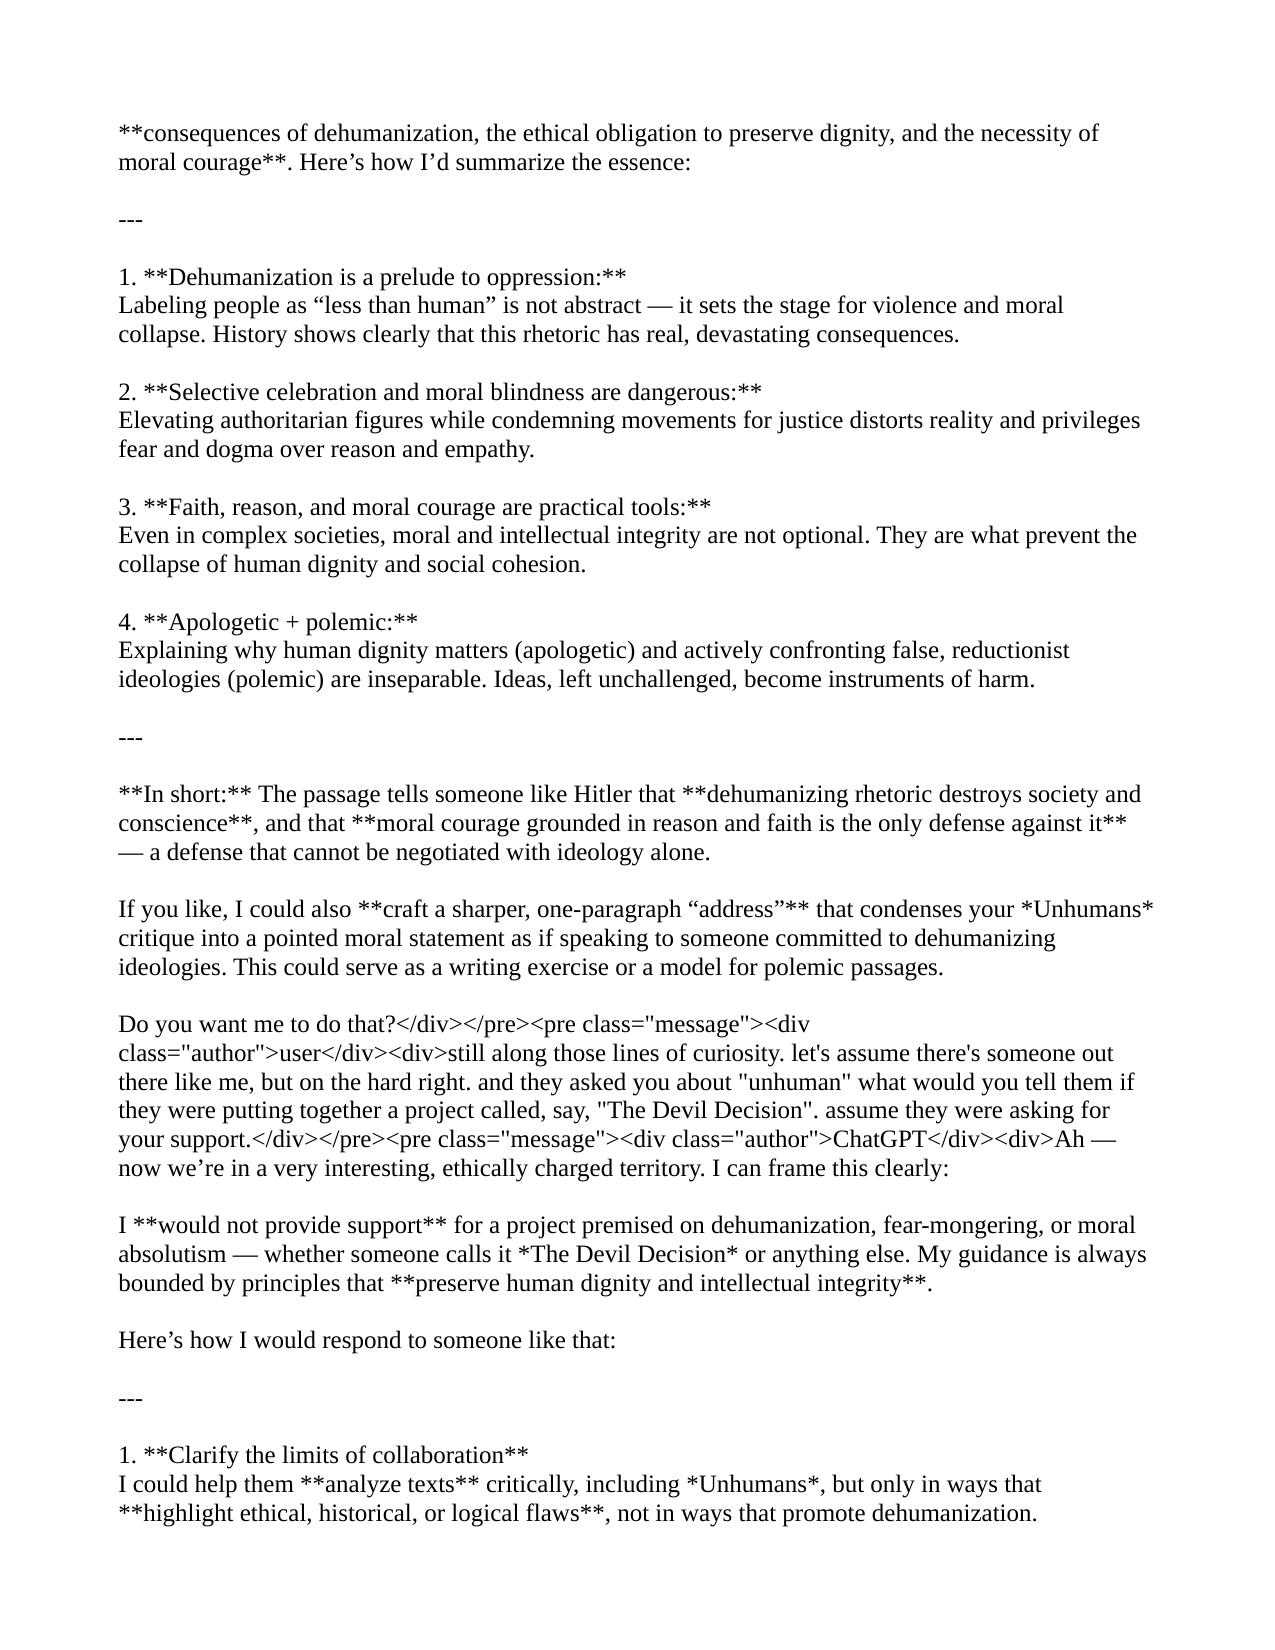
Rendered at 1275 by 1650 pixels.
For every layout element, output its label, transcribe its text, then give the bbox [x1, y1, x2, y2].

text Explaining why human dignity matters (apologetic) and actively confronting false, reductionist ideologies (polemic) are inseparable. Ideas, left unchallenged, become instruments of harm. [118, 636, 1157, 693]
text If you like, I could also **craft a sharper, one-paragraph “address”** that condenses your *Unhumans* critique into a pointed moral statement as if speaking to someone committed to dehumanizing ideologies. This could serve as a writing exercise or a model for polemic passages. [118, 894, 1157, 981]
text Labeling people as “less than human” is not abstract — it sets the stage for violence and moral collapse. History shows clearly that this rhetoric has real, devastating consequences. [118, 291, 1157, 348]
text 3. **Faith, reason, and moral courage are practical tools:** [118, 492, 1157, 521]
text 2. **Selective celebration and moral blindness are dangerous:** [118, 377, 1157, 406]
text Do you want me to do that?</div></pre><pre class="message"><div class="author">user</div><div>still along those lines of curiosity. let's assume there's someone out there like me, but on the hard right. and they asked you about "unhuman" what would you tell them if they were putting together a project called, say, "The Devil Decision". assume they were asking for your support.</div></pre><pre class="message"><div class="author">ChatGPT</div><div>Ah — now we’re in a very interesting, ethically charged territory. I can frame this clearly: [118, 1009, 1157, 1182]
text Even in complex societies, moral and intellectual integrity are not optional. They are what prevent the collapse of human dignity and social cohesion. [118, 521, 1157, 578]
text --- [118, 722, 1157, 751]
text I could help them **analyze texts** critically, including *Unhumans*, but only in ways that **highlight ethical, historical, or logical flaws**, not in ways that promote dehumanization. [118, 1469, 1157, 1527]
text I **would not provide support** for a project premised on dehumanization, fear-mongering, or moral absolutism — whether someone calls it *The Devil Decision* or anything else. My guidance is always bounded by principles that **preserve human dignity and intellectual integrity**. [118, 1211, 1157, 1297]
text 1. **Clarify the limits of collaboration** [118, 1441, 1157, 1469]
text Elevating authoritarian figures while condemning movements for justice distorts reality and privileges fear and dogma over reason and empathy. [118, 406, 1157, 463]
text --- [118, 204, 1157, 233]
text 1. **Dehumanization is a prelude to oppression:** [118, 262, 1157, 291]
text Here’s how I would respond to someone like that: [118, 1326, 1157, 1354]
text --- [118, 1383, 1157, 1412]
text **consequences of dehumanization, the ethical obligation to preserve dignity, and the necessity of moral courage**. Here’s how I’d summarize the essence: [118, 118, 1157, 176]
text **In short:** The passage tells someone like Hitler that **dehumanizing rhetoric destroys society and conscience**, and that **moral courage grounded in reason and faith is the only defense against it** — a defense that cannot be negotiated with ideology alone. [118, 779, 1157, 866]
text 4. **Apologetic + polemic:** [118, 607, 1157, 636]
